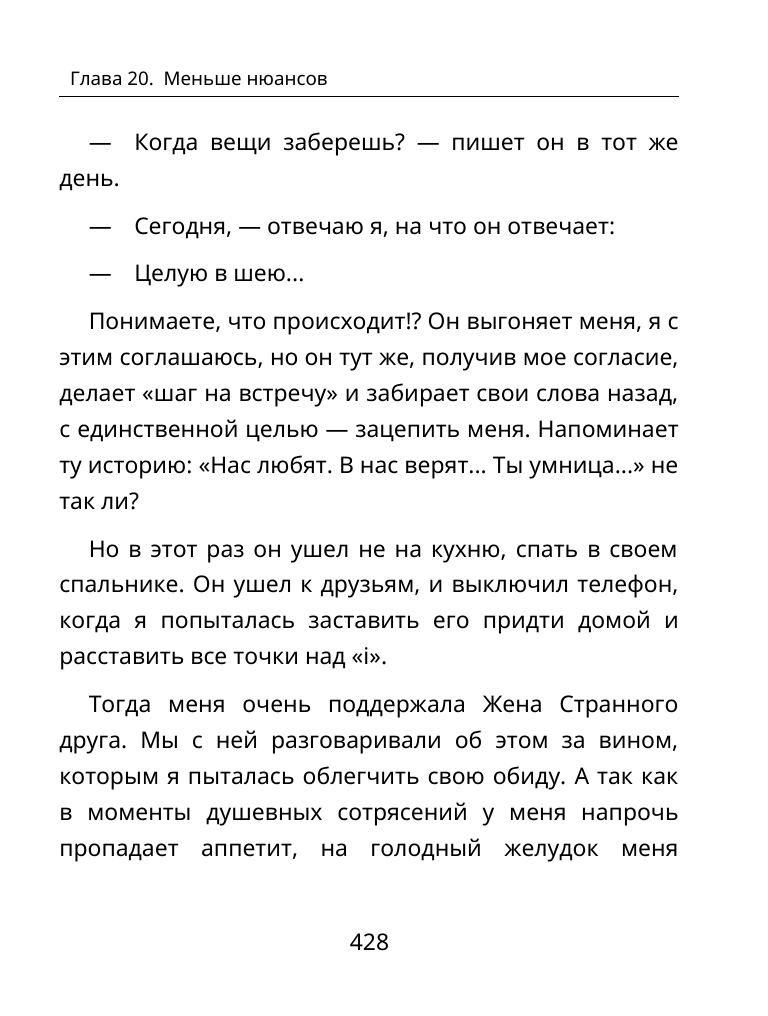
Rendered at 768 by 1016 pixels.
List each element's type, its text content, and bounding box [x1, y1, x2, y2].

list Сегодня, — отвечаю я, на что он отвечает: [59, 210, 679, 241]
list Целую в шею... [59, 257, 679, 289]
text Тогда меня очень поддержала Жена Странного друга. Мы с ней разговаривали об этом за вином, которым я пыталась облегчить свою обиду. А так как в моменты душевных сотрясений у меня напрочь пропадает аппетит, на голодный желудок меня [59, 688, 679, 863]
text Понимаете, что происходит!? Он выгоняет меня, я с этим соглашаюсь, но он тут же, получив мое согласие, делает «шаг на встречу» и забирает свои слова назад, с единственной целью — зацепить меня. Напоминает ту историю: «Нас любят. В нас верят... Ты умница...» не так ли? [59, 305, 679, 516]
list Когда вещи заберешь? — пишет он в тот же день. [59, 126, 679, 193]
text Но в этот раз он ушел не на кухню, спать в своем спальнике. Он ушел к друзьям, и выключил телефон, когда я попыталась заставить его придти домой и расставить все точки над «i». [59, 532, 679, 672]
